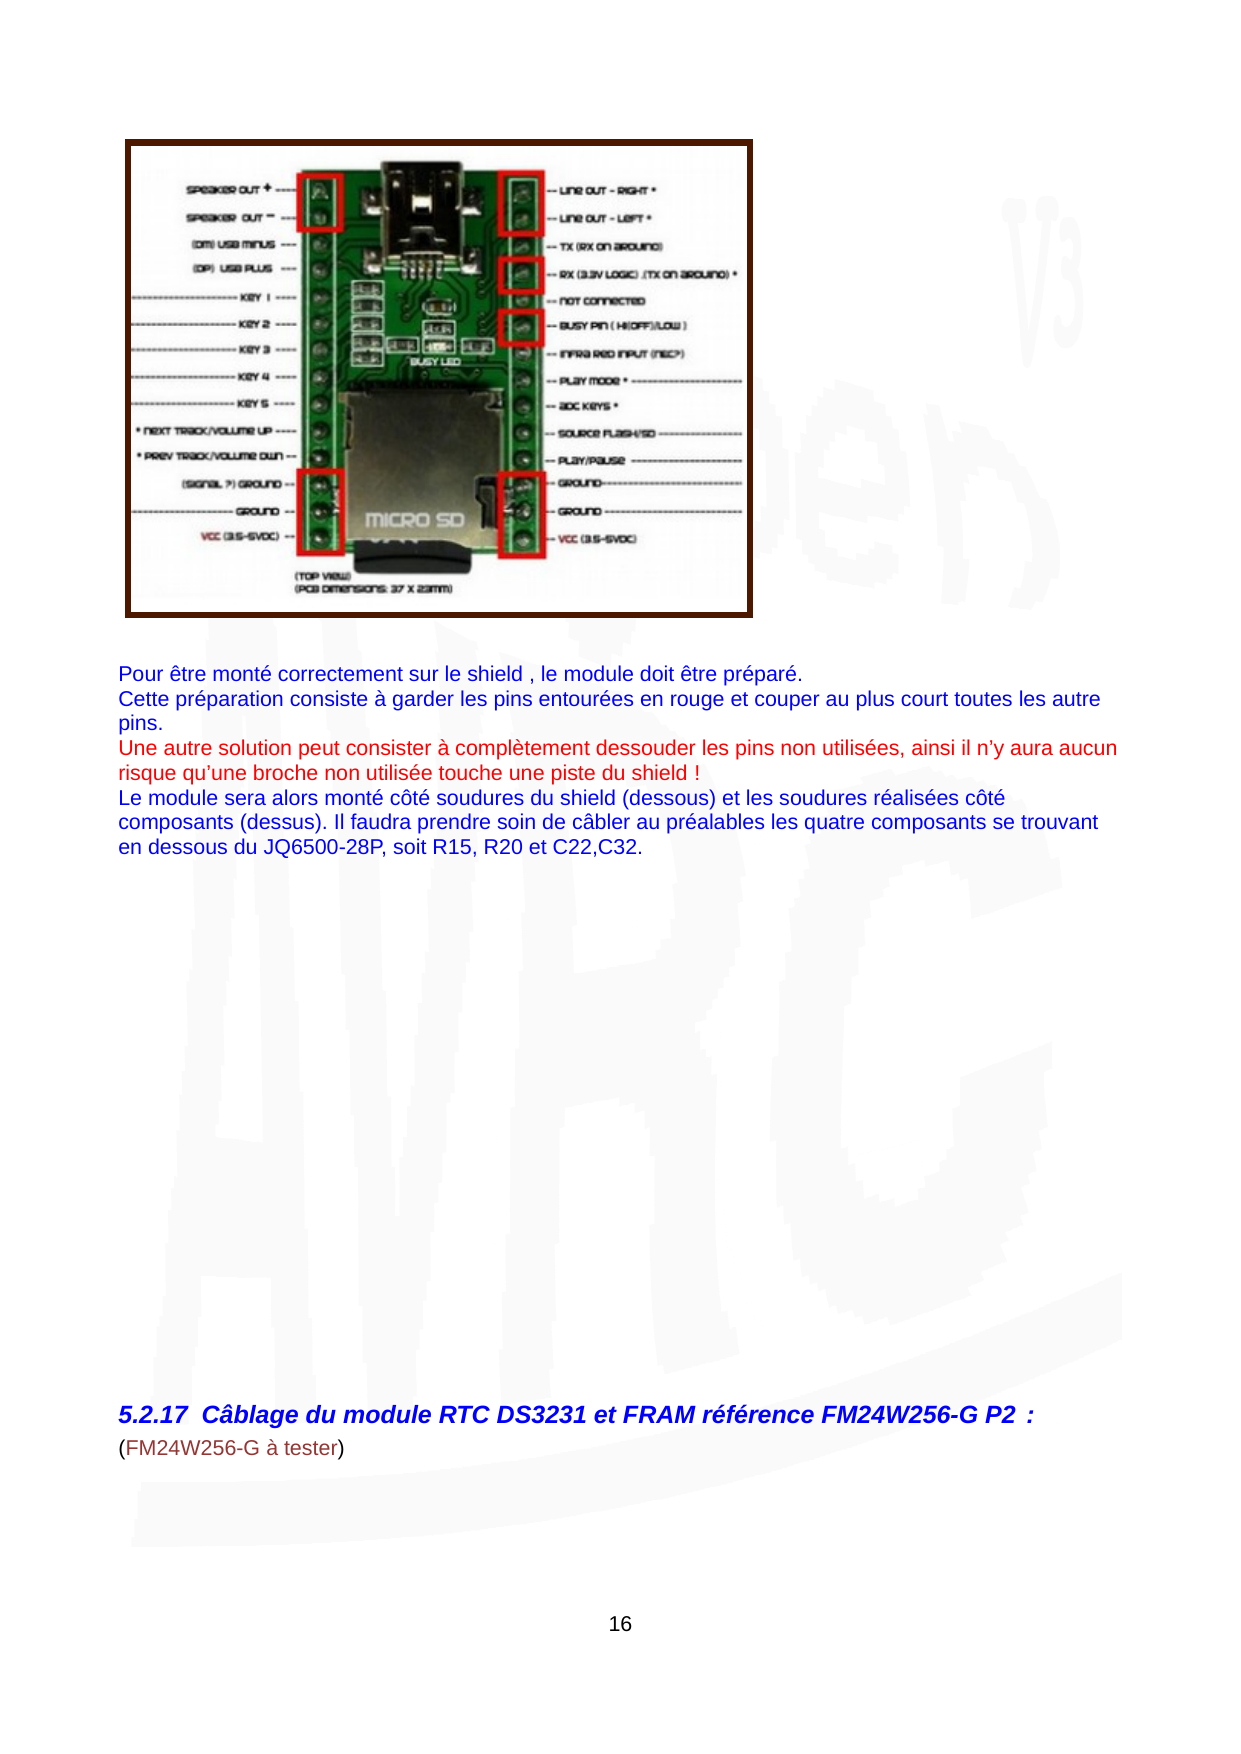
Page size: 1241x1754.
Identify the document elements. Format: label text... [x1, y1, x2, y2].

text (FM24W256-G à tester) [118, 1435, 1122, 1460]
text Le module sera alors monté côté soudures du shield (dessous) et les soudures réalisées côté composants (dessus). Il faudra prendre soin de câbler au préalables les quatre composants se trouvant en dessous du JQ6500-28P, soit R15, R20 et C22,C32. [118, 785, 1122, 859]
text Une autre solution peut consister à complètement dessouder les pins non utilisées, ainsi il n’y aura aucun risque qu’une broche non utilisée touche une piste du shield ! [118, 735, 1122, 785]
text Cette préparation consiste à garder les pins entourées en rouge et couper au plus court toutes les autre pins. [118, 686, 1122, 735]
subtitle 5.2.17 Câblage du module RTC DS3231 et FRAM référence FM24W256-G P2 : [118, 1400, 1122, 1429]
picture [131, 146, 747, 612]
text Pour être monté correctement sur le shield , le module doit être préparé. [118, 661, 1122, 686]
